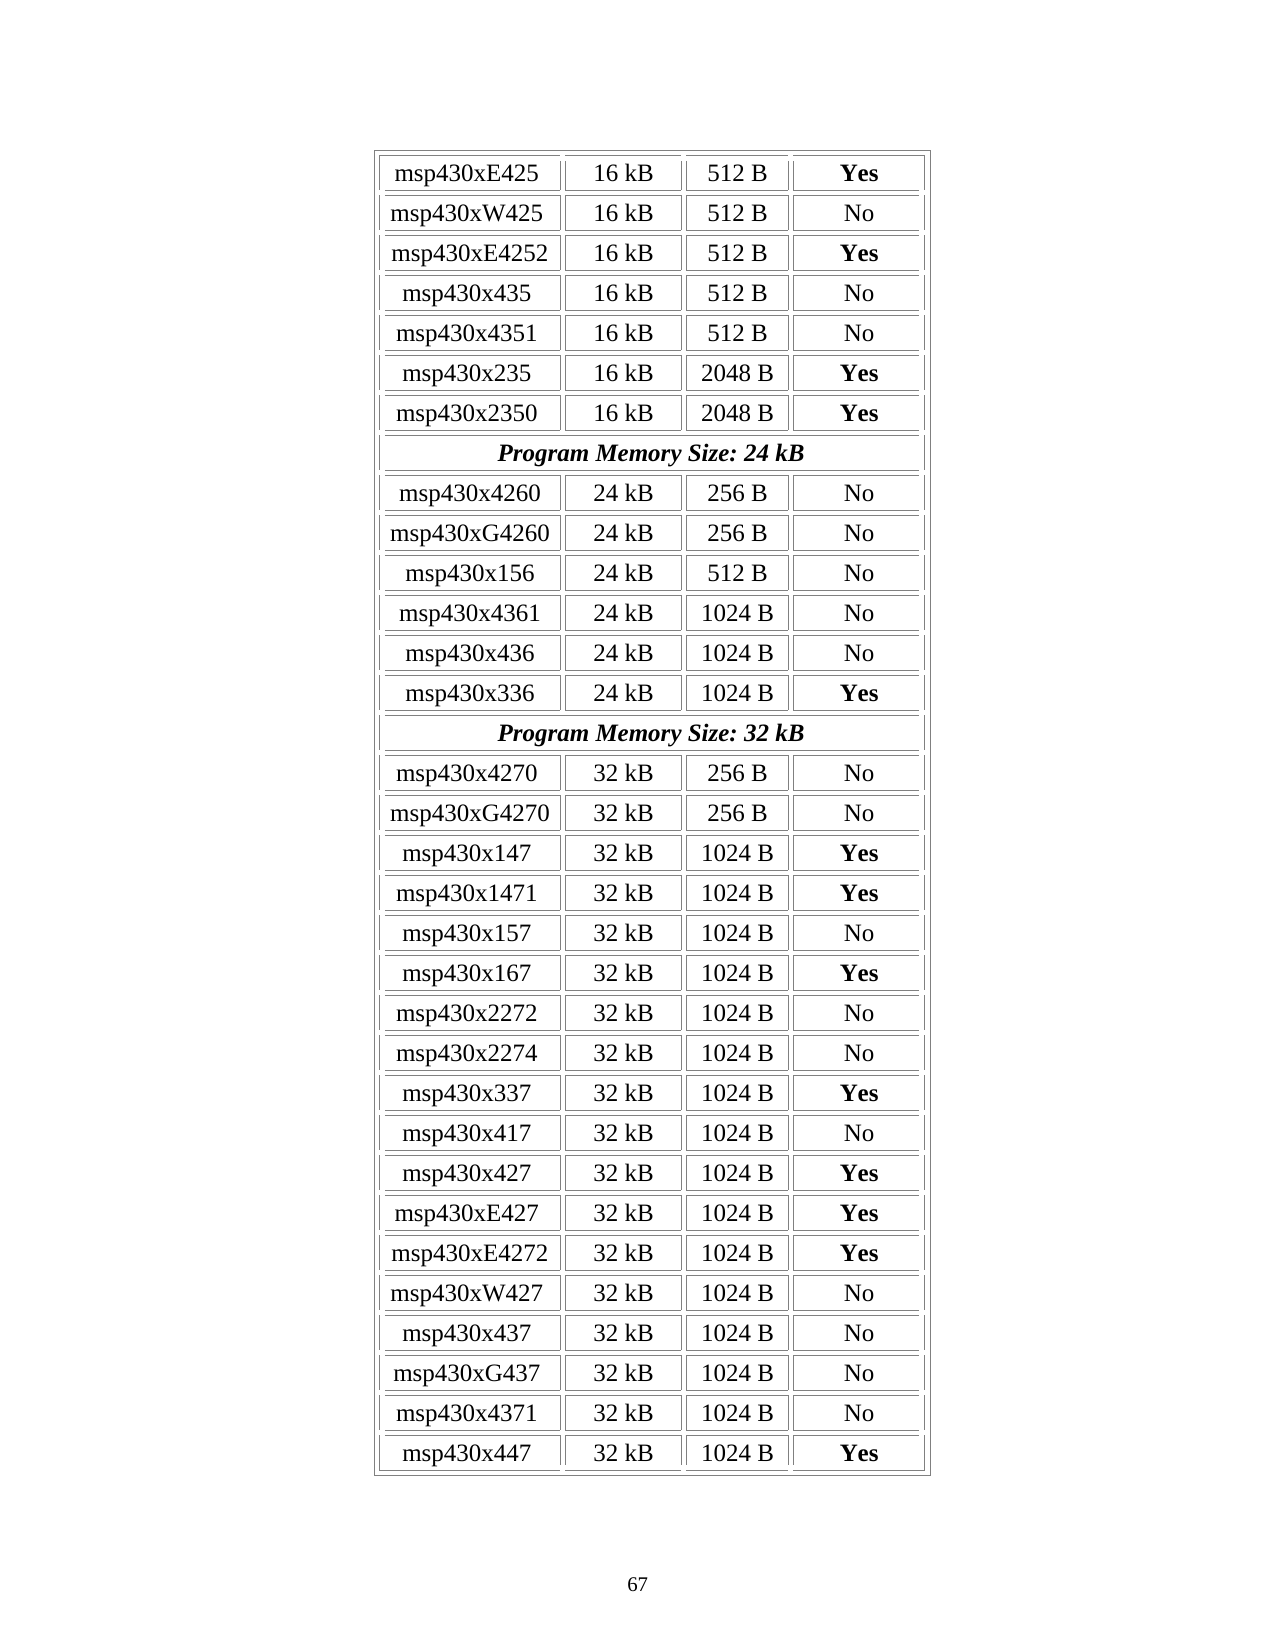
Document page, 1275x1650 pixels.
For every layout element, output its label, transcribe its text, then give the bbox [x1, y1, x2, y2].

table_cell 2048 B [684, 390, 791, 430]
table_cell 32 kB [563, 1310, 684, 1350]
table_cell Yes [791, 1230, 927, 1270]
table_cell msp430x4260 [377, 470, 563, 510]
table_cell msp430x157 [377, 910, 563, 950]
table_cell Yes [791, 1150, 927, 1190]
table_cell Yes [791, 1070, 927, 1110]
table_cell 32 kB [563, 1390, 684, 1430]
table_cell msp430x447 [377, 1430, 563, 1470]
table_cell 1024 B [684, 910, 791, 950]
table_cell No [791, 750, 927, 790]
table_cell Yes [791, 350, 927, 390]
table_cell 512 B [684, 270, 791, 310]
table_cell 32 kB [563, 1110, 684, 1150]
table_cell 32 kB [563, 1430, 684, 1470]
table_cell msp430x437 [377, 1310, 563, 1350]
table_cell No [791, 910, 927, 950]
table_cell msp430x435 [377, 270, 563, 310]
table_cell msp430xE427 [377, 1190, 563, 1230]
table_cell 512 B [684, 550, 791, 590]
table_cell 256 B [684, 790, 791, 830]
table_cell 32 kB [563, 790, 684, 830]
table_cell 1024 B [684, 870, 791, 910]
table_cell msp430x156 [377, 550, 563, 590]
table_cell msp430x4270 [377, 750, 563, 790]
table_cell msp430xG437 [377, 1350, 563, 1390]
table_cell msp430x436 [377, 630, 563, 670]
table_cell msp430x2272 [377, 990, 563, 1030]
table_cell msp430xE425 [377, 151, 563, 190]
table_cell 512 B [684, 230, 791, 270]
table_cell 1024 B [684, 630, 791, 670]
table_cell 1024 B [684, 1230, 791, 1270]
table_cell msp430x417 [377, 1110, 563, 1150]
table_cell msp430xW427 [377, 1270, 563, 1310]
table_cell No [791, 510, 927, 550]
table_cell 32 kB [563, 1190, 684, 1230]
table_cell No [791, 550, 927, 590]
table_cell 1024 B [684, 1390, 791, 1430]
table_cell 24 kB [563, 670, 684, 710]
table_cell 512 B [684, 310, 791, 350]
table_cell 32 kB [563, 1350, 684, 1390]
table_cell 1024 B [684, 1150, 791, 1190]
table_cell 16 kB [563, 390, 684, 430]
table_cell msp430x336 [377, 670, 563, 710]
table_cell 1024 B [684, 1070, 791, 1110]
table_cell 256 B [684, 751, 791, 790]
table_cell Program Memory Size: 32 kB [377, 710, 927, 750]
table_cell 1024 B [684, 950, 791, 990]
table_cell 32 kB [563, 950, 684, 990]
table_cell 1024 B [684, 1350, 791, 1390]
table_cell 32 kB [563, 1070, 684, 1110]
table_cell 24 kB [563, 510, 684, 550]
table_cell Yes [791, 670, 927, 710]
table_cell 256 B [684, 471, 791, 510]
table_cell 16 kB [563, 350, 684, 390]
table_cell 2048 B [684, 350, 791, 390]
table_cell msp430x167 [377, 950, 563, 990]
table_cell No [791, 630, 927, 670]
table_cell 24 kB [563, 550, 684, 590]
table_cell No [791, 1270, 927, 1310]
table_cell Yes [791, 950, 927, 990]
table_cell msp430xE4272 [377, 1230, 563, 1270]
table_cell msp430x147 [377, 830, 563, 870]
table_cell No [791, 310, 927, 350]
table_cell 1024 B [684, 1190, 791, 1230]
table_cell 24 kB [563, 590, 684, 630]
table_cell 32 kB [563, 1270, 684, 1310]
table_cell No [791, 190, 927, 230]
table_cell msp430x2350 [377, 390, 563, 430]
table_cell 24 kB [563, 471, 684, 510]
table_cell No [791, 1390, 927, 1430]
table_cell No [791, 1350, 927, 1390]
table_cell 32 kB [563, 751, 684, 790]
table_cell Yes [791, 230, 927, 270]
table_cell msp430x2274 [377, 1030, 563, 1070]
table_cell 512 B [684, 190, 791, 230]
table_cell No [791, 990, 927, 1030]
table_cell 32 kB [563, 1150, 684, 1190]
table_cell 1024 B [684, 1430, 791, 1470]
table_cell msp430x4371 [377, 1390, 563, 1430]
table_cell 1024 B [684, 1310, 791, 1350]
table_cell 1024 B [684, 670, 791, 710]
table_cell msp430x4351 [377, 310, 563, 350]
table_cell 1024 B [684, 990, 791, 1030]
table_cell Yes [791, 390, 927, 430]
table_cell Yes [791, 870, 927, 910]
table_cell Program Memory Size: 24 kB [377, 430, 927, 470]
table_cell No [791, 1310, 927, 1350]
table_cell msp430x427 [377, 1150, 563, 1190]
table_cell 16 kB [563, 310, 684, 350]
table_cell 1024 B [684, 1030, 791, 1070]
table_cell No [791, 1030, 927, 1070]
table_cell msp430x4361 [377, 590, 563, 630]
table_cell msp430x1471 [377, 870, 563, 910]
table_cell 1024 B [684, 1110, 791, 1150]
table_cell 32 kB [563, 1230, 684, 1270]
table_cell 1024 B [684, 1270, 791, 1310]
table_cell 512 B [684, 151, 791, 190]
table_cell msp430xW425 [377, 190, 563, 230]
table_cell Yes [791, 151, 927, 190]
table_cell msp430xE4252 [377, 230, 563, 270]
table_cell No [791, 790, 927, 830]
table_cell 32 kB [563, 1030, 684, 1070]
table_cell No [791, 270, 927, 310]
table_cell 1024 B [684, 830, 791, 870]
table_cell 32 kB [563, 870, 684, 910]
table_cell No [791, 590, 927, 630]
table_cell No [791, 1110, 927, 1150]
table_cell 16 kB [563, 151, 684, 190]
table_cell msp430x337 [377, 1070, 563, 1110]
table_cell Yes [791, 830, 927, 870]
table_cell Yes [791, 1430, 927, 1470]
table_cell 16 kB [563, 270, 684, 310]
table_cell 32 kB [563, 990, 684, 1030]
table_cell msp430xG4270 [377, 790, 563, 830]
table_cell 16 kB [563, 190, 684, 230]
table_cell 1024 B [684, 590, 791, 630]
table_cell Yes [791, 1190, 927, 1230]
table_cell 32 kB [563, 910, 684, 950]
table_cell msp430xG4260 [377, 510, 563, 550]
table_cell 32 kB [563, 830, 684, 870]
table_cell 256 B [684, 510, 791, 550]
table_cell msp430x235 [377, 350, 563, 390]
table_cell 24 kB [563, 630, 684, 670]
table_cell 16 kB [563, 230, 684, 270]
table_cell No [791, 470, 927, 510]
